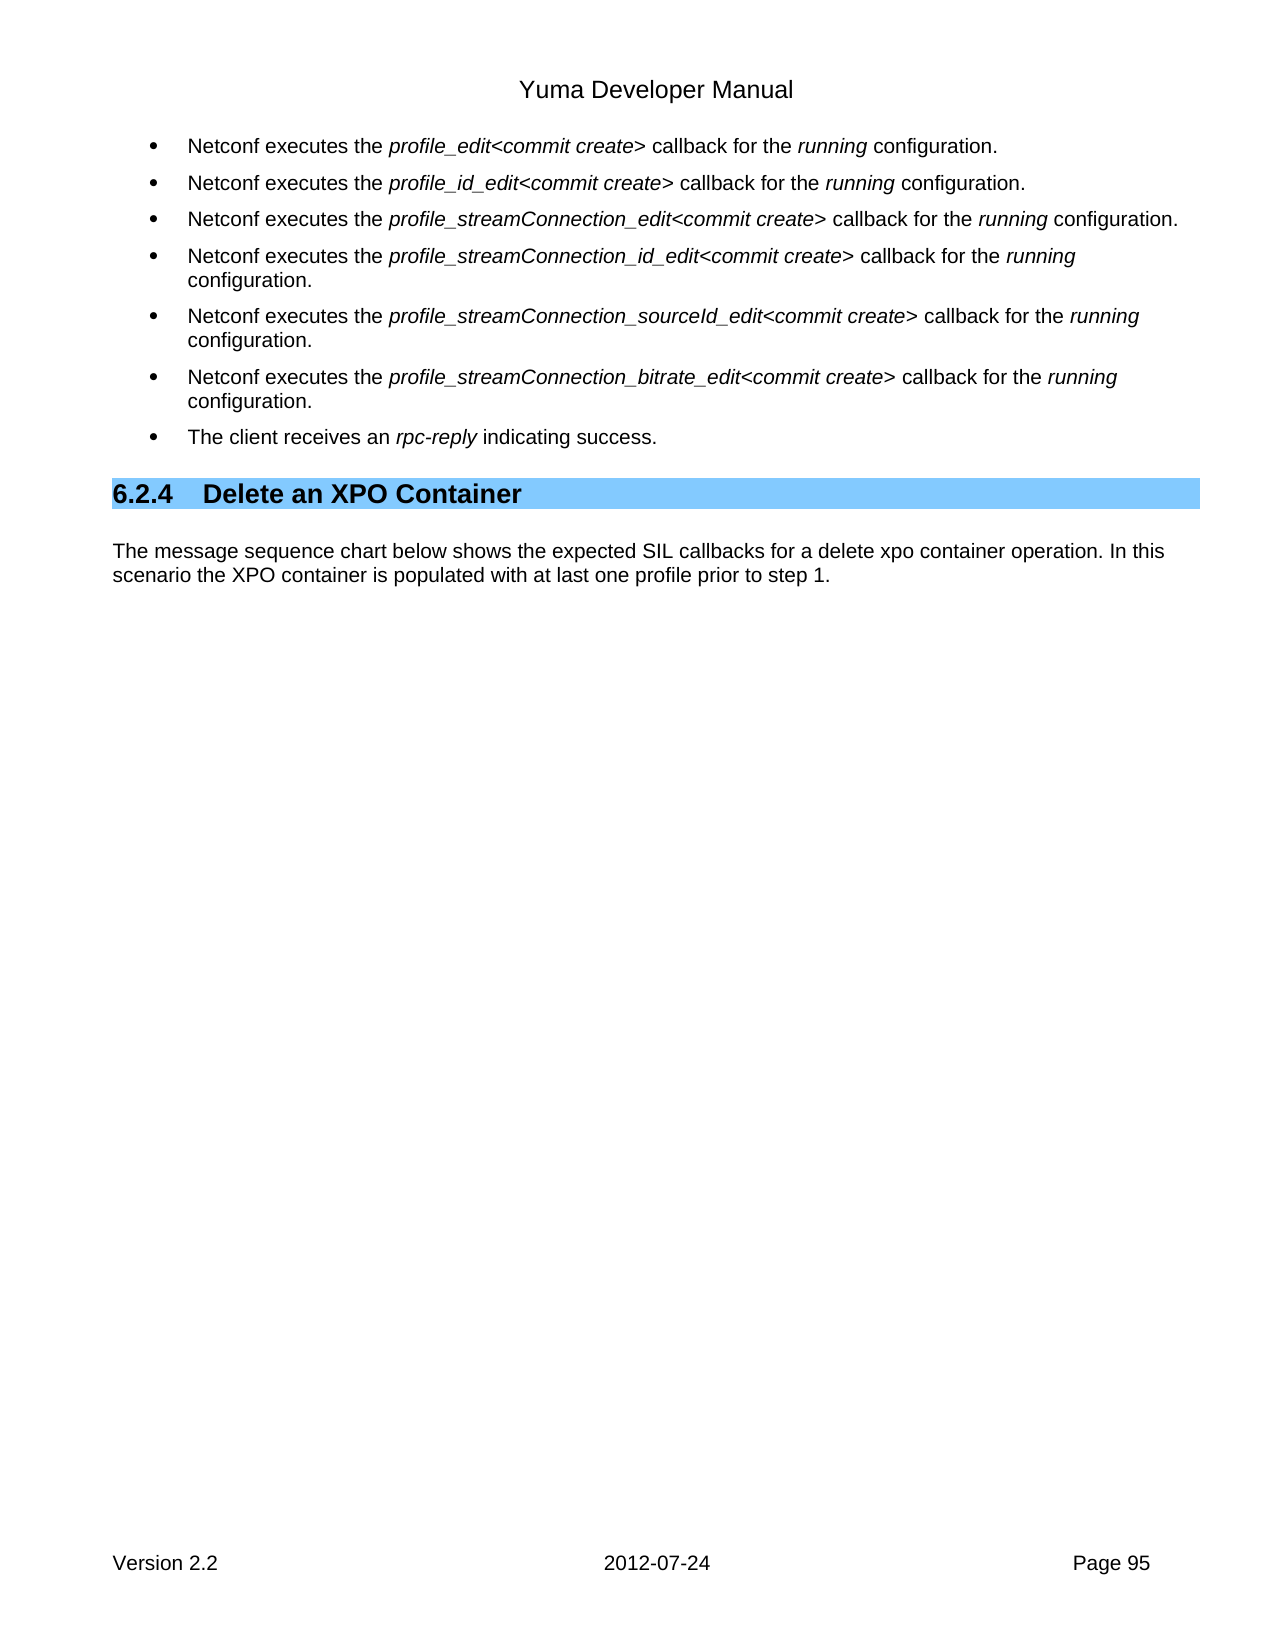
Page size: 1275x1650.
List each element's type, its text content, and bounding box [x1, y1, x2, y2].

list Netconf executes the profile_id_edit<commit create> callback for the running configuration. [150, 170, 1200, 194]
list Netconf executes the profile_streamConnection_sourceId_edit<commit create> callback for the running configuration. [150, 304, 1200, 352]
list The client receives an rpc-reply indicating success. [150, 425, 1200, 449]
list Netconf executes the profile_edit<commit create> callback for the running configuration. [150, 134, 1200, 158]
subtitle Delete an XPO Container [112, 478, 1200, 509]
list Netconf executes the profile_streamConnection_id_edit<commit create> callback for the running configuration. [150, 243, 1200, 291]
text The message sequence chart below shows the expected SIL callbacks for a delete xpo container operation. In this scenario the XPO container is populated with at last one profile prior to step 1. [112, 539, 1200, 587]
list Netconf executes the profile_streamConnection_edit<commit create> callback for the running configuration. [150, 207, 1200, 231]
list Netconf executes the profile_streamConnection_bitrate_edit<commit create> callback for the running configuration. [150, 364, 1200, 412]
